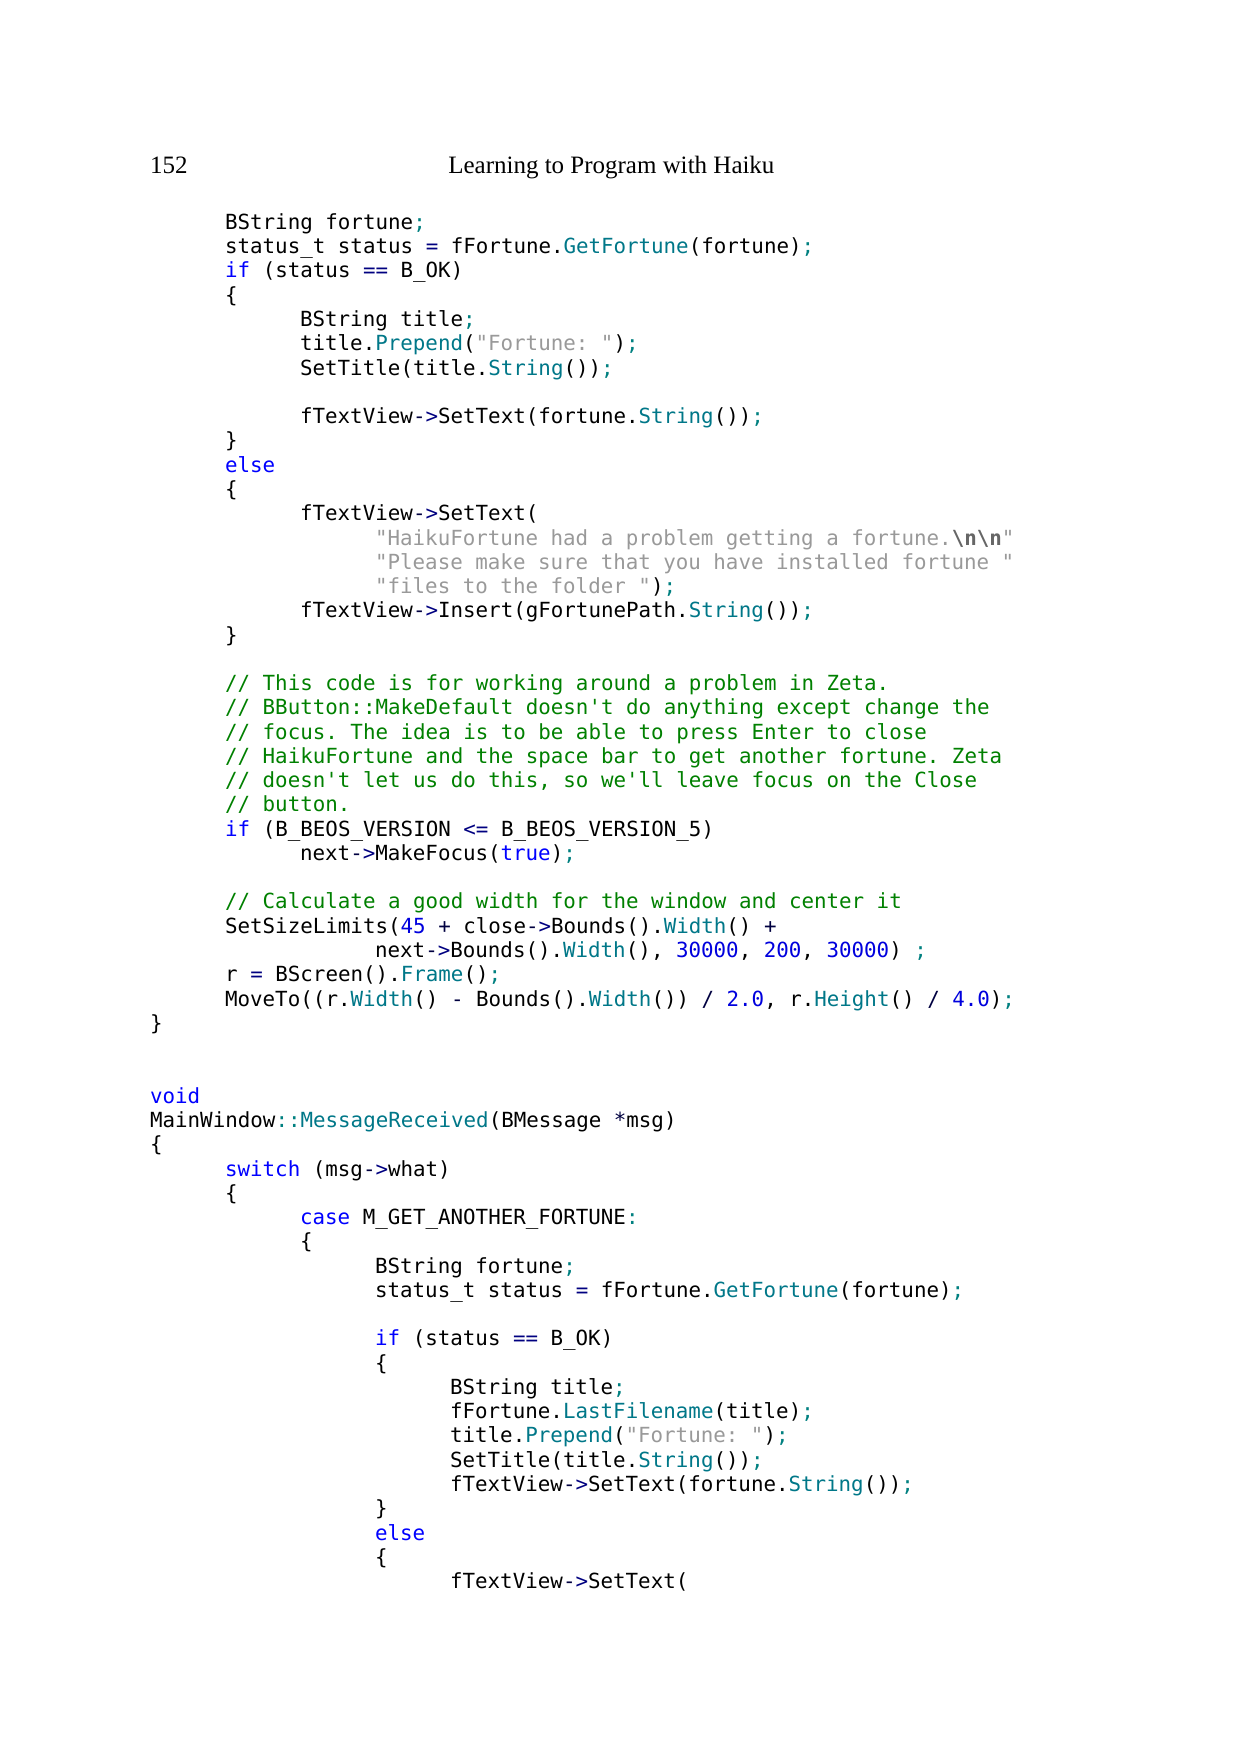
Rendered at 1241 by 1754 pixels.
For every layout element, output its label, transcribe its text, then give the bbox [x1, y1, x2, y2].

text case M_GET_ANOTHER_FORTUNE: [150, 1205, 1091, 1229]
text { [150, 1545, 1091, 1569]
text if (status == B_OK) [150, 1326, 1091, 1351]
text SetTitle(title.String()); [150, 356, 1091, 380]
text { [150, 1132, 1091, 1157]
text BString fortune; [150, 1254, 1091, 1278]
text fTextView->SetText(fortune.String()); [150, 404, 1091, 428]
text "HaikuFortune had a problem getting a fortune.\n\n" [150, 526, 1091, 550]
text // BButton::MakeDefault doesn't do anything except change the [150, 695, 1091, 720]
text fTextView->SetText(fortune.String()); [150, 1472, 1091, 1496]
text switch (msg->what) [150, 1157, 1091, 1181]
text } [150, 623, 1091, 647]
text // doesn't let us do this, so we'll leave focus on the Close [150, 768, 1091, 792]
text { [150, 1351, 1091, 1375]
text } [150, 1011, 1091, 1035]
text BString fortune; [150, 210, 1091, 234]
text next->MakeFocus(true); [150, 841, 1091, 865]
text { [150, 1229, 1091, 1254]
text else [150, 453, 1091, 477]
text // Calculate a good width for the window and center it [150, 889, 1091, 914]
text if (status == B_OK) [150, 258, 1091, 283]
text "Please make sure that you have installed fortune " [150, 550, 1091, 574]
text } [150, 428, 1091, 453]
text "files to the folder "); [150, 574, 1091, 598]
text { [150, 477, 1091, 501]
text { [150, 283, 1091, 307]
text void [150, 1084, 1091, 1108]
text // focus. The idea is to be able to press Enter to close [150, 720, 1091, 744]
text MoveTo((r.Width() - Bounds().Width()) / 2.0, r.Height() / 4.0); [150, 987, 1091, 1011]
text fFortune.LastFilename(title); [150, 1399, 1091, 1423]
text next->Bounds().Width(), 30000, 200, 30000) ; [150, 938, 1091, 962]
text MainWindow::MessageReceived(BMessage *msg) [150, 1108, 1091, 1132]
text fTextView->SetText( [150, 1569, 1091, 1593]
text } [150, 1496, 1091, 1521]
text status_t status = fFortune.GetFortune(fortune); [150, 1278, 1091, 1302]
text fTextView->SetText( [150, 501, 1091, 526]
text BString title; [150, 307, 1091, 331]
text else [150, 1521, 1091, 1545]
text title.Prepend("Fortune: "); [150, 1423, 1091, 1448]
text { [150, 1181, 1091, 1205]
text r = BScreen().Frame(); [150, 962, 1091, 987]
text status_t status = fFortune.GetFortune(fortune); [150, 234, 1091, 258]
text SetSizeLimits(45 + close->Bounds().Width() + [150, 914, 1091, 938]
text // This code is for working around a problem in Zeta. [150, 671, 1091, 695]
text if (B_BEOS_VERSION <= B_BEOS_VERSION_5) [150, 817, 1091, 841]
text title.Prepend("Fortune: "); [150, 331, 1091, 356]
text SetTitle(title.String()); [150, 1448, 1091, 1472]
text // HaikuFortune and the space bar to get another fortune. Zeta [150, 744, 1091, 768]
text BString title; [150, 1375, 1091, 1399]
text // button. [150, 792, 1091, 817]
text fTextView->Insert(gFortunePath.String()); [150, 598, 1091, 623]
